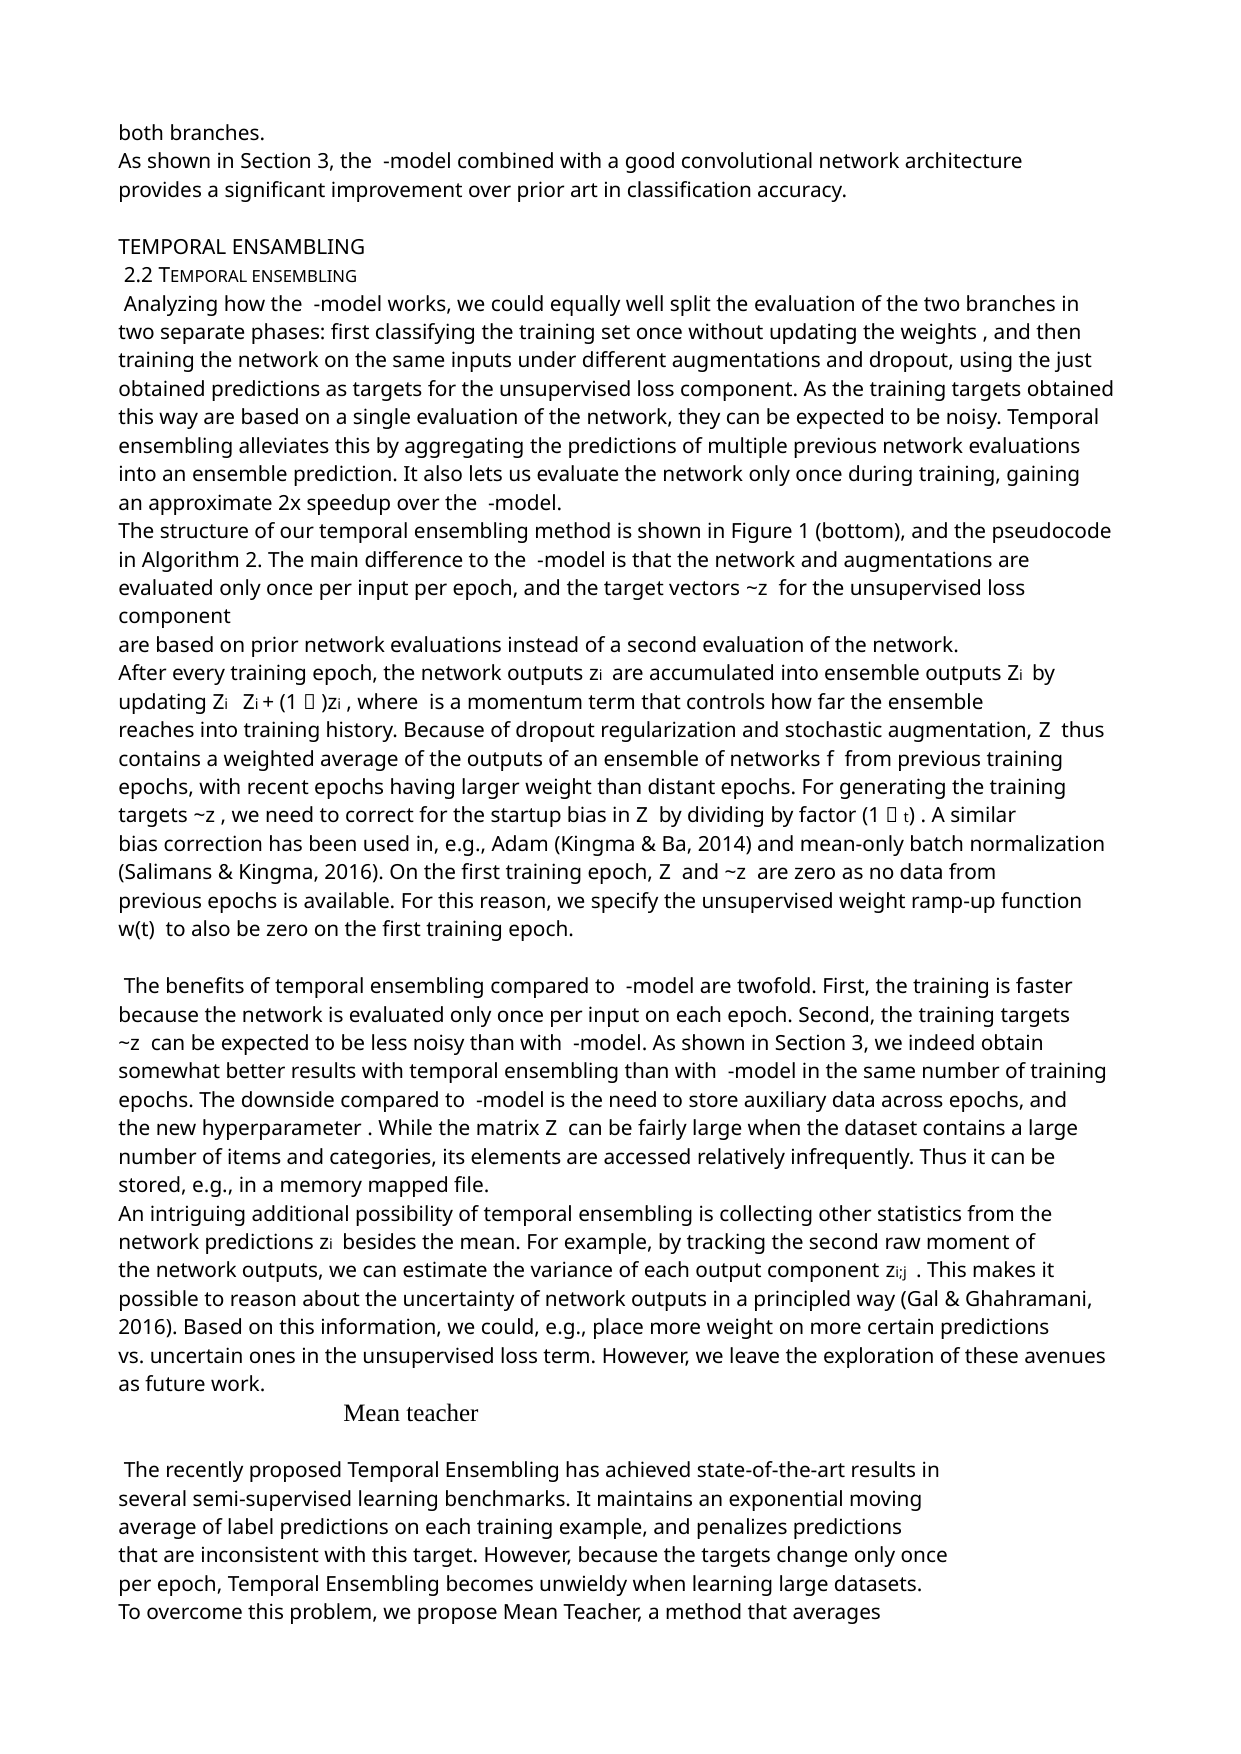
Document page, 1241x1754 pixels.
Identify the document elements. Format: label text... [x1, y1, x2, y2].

text reaches into training history. Because of dropout regularization and stochastic augmentation, Z thus [118, 715, 1122, 744]
text as future work. [118, 1369, 1122, 1398]
text an approximate 2x speedup over the -model. [118, 488, 1122, 516]
text The recently proposed Temporal Ensembling has achieved state-of-the-art results in [118, 1455, 1122, 1484]
text network predictions zi besides the mean. For example, by tracking the second raw moment of [118, 1227, 1122, 1256]
text in Algorithm 2. The main difference to the -model is that the network and augmentations are [118, 545, 1122, 573]
text obtained predictions as targets for the unsupervised loss component. As the training targets obtained [118, 374, 1122, 402]
text stored, e.g., in a memory mapped file. [118, 1170, 1122, 1199]
text possible to reason about the uncertainty of network outputs in a principled way (Gal & Ghahramani, [118, 1284, 1122, 1312]
text because the network is evaluated only once per input on each epoch. Second, the training targets [118, 1000, 1122, 1028]
text the new hyperparameter . While the matrix Z can be fairly large when the dataset contains a large [118, 1113, 1122, 1142]
text targets ~z , we need to correct for the startup bias in Z by dividing by factor (1 􀀀 t) . A similar [118, 801, 1122, 829]
text somewhat better results with temporal ensembling than with -model in the same number of training [118, 1057, 1122, 1085]
text training the network on the same inputs under different augmentations and dropout, using the just [118, 346, 1122, 374]
text TEMPORAL ENSAMBLING [118, 232, 1122, 260]
text previous epochs is available. For this reason, we specify the unsupervised weight ramp-up function [118, 886, 1122, 914]
text average of label predictions on each training example, and penalizes predictions [118, 1512, 1122, 1541]
text Mean teacher [118, 1398, 1122, 1427]
text provides a significant improvement over prior art in classification accuracy. [118, 175, 1122, 203]
text several semi-supervised learning benchmarks. It maintains an exponential moving [118, 1484, 1122, 1512]
text w(t) to also be zero on the first training epoch. [118, 914, 1122, 943]
text (Salimans & Kingma, 2016). On the first training epoch, Z and ~z are zero as no data from [118, 857, 1122, 886]
text that are inconsistent with this target. However, because the targets change only once [118, 1541, 1122, 1569]
text both branches. [118, 118, 1122, 147]
text The structure of our temporal ensembling method is shown in Figure 1 (bottom), and the pseudocode [118, 516, 1122, 545]
text into an ensemble prediction. It also lets us evaluate the network only once during training, gaining [118, 459, 1122, 488]
text contains a weighted average of the outputs of an ensemble of networks f from previous training [118, 744, 1122, 772]
text per epoch, Temporal Ensembling becomes unwieldy when learning large datasets. [118, 1569, 1122, 1597]
text two separate phases: first classifying the training set once without updating the weights , and then [118, 317, 1122, 346]
text As shown in Section 3, the -model combined with a good convolutional network architecture [118, 147, 1122, 175]
text updating Zi Zi + (1 􀀀 )zi , where is a momentum term that controls how far the ensemble [118, 687, 1122, 715]
text After every training epoch, the network outputs zi are accumulated into ensemble outputs Zi by [118, 658, 1122, 687]
text 2.2 TEMPORAL ENSEMBLING [118, 260, 1122, 289]
text number of items and categories, its elements are accessed relatively infrequently. Thus it can be [118, 1142, 1122, 1170]
text Analyzing how the -model works, we could equally well split the evaluation of the two branches in [118, 289, 1122, 317]
text bias correction has been used in, e.g., Adam (Kingma & Ba, 2014) and mean-only batch normalization [118, 829, 1122, 857]
text vs. uncertain ones in the unsupervised loss term. However, we leave the exploration of these avenues [118, 1341, 1122, 1369]
text epochs, with recent epochs having larger weight than distant epochs. For generating the training [118, 772, 1122, 801]
text evaluated only once per input per epoch, and the target vectors ~z for the unsupervised loss component [118, 573, 1122, 630]
text An intriguing additional possibility of temporal ensembling is collecting other statistics from the [118, 1199, 1122, 1227]
text To overcome this problem, we propose Mean Teacher, a method that averages [118, 1597, 1122, 1626]
text The benefits of temporal ensembling compared to -model are twofold. First, the training is faster [118, 971, 1122, 1000]
text ensembling alleviates this by aggregating the predictions of multiple previous network evaluations [118, 431, 1122, 459]
text are based on prior network evaluations instead of a second evaluation of the network. [118, 630, 1122, 658]
text 2016). Based on this information, we could, e.g., place more weight on more certain predictions [118, 1312, 1122, 1341]
text the network outputs, we can estimate the variance of each output component zi;j . This makes it [118, 1256, 1122, 1284]
text epochs. The downside compared to -model is the need to store auxiliary data across epochs, and [118, 1085, 1122, 1113]
text ~z can be expected to be less noisy than with -model. As shown in Section 3, we indeed obtain [118, 1028, 1122, 1057]
text this way are based on a single evaluation of the network, they can be expected to be noisy. Temporal [118, 402, 1122, 431]
